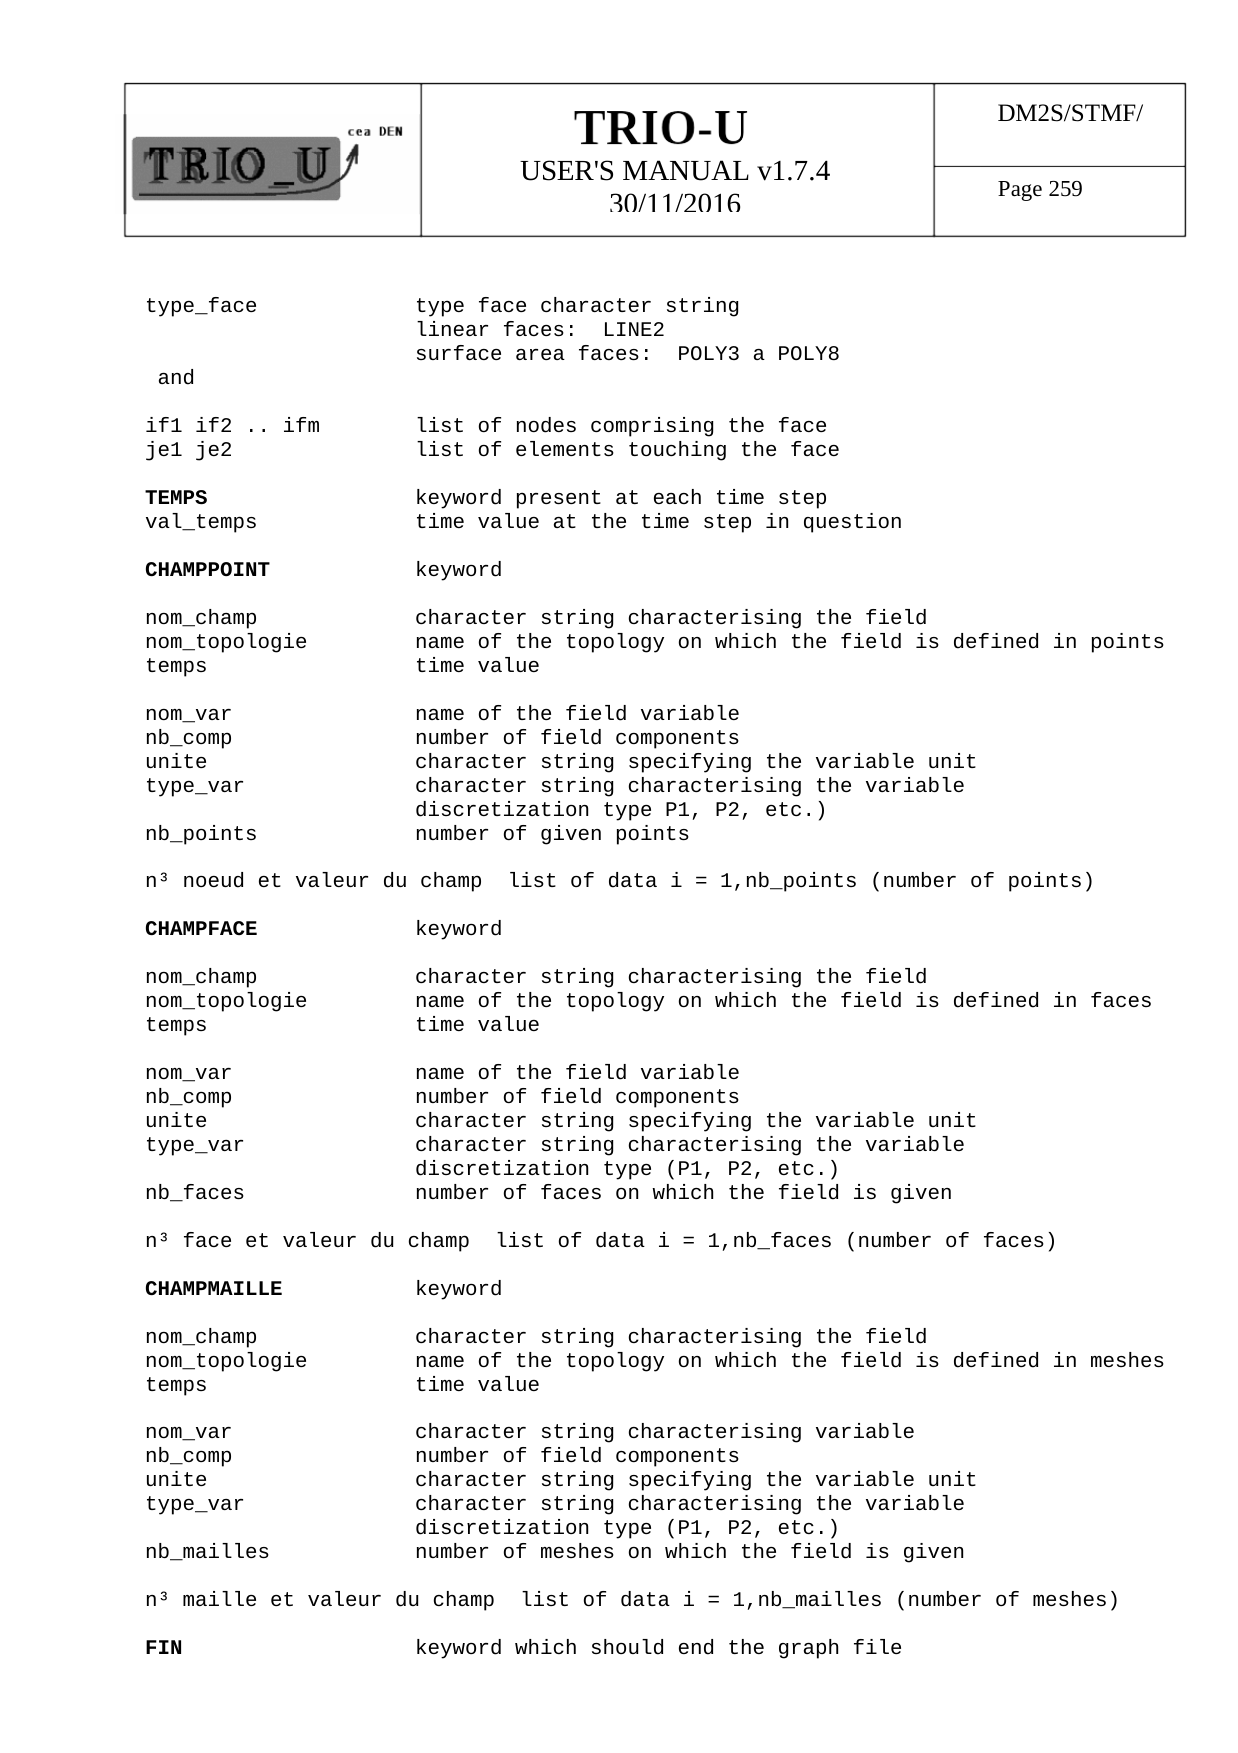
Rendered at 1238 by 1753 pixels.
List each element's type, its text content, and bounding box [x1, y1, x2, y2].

text surface area faces: POLY3 a POLY8 [115, 343, 1196, 367]
text if1 if2 .. ifm list of nodes comprising the face [115, 415, 1196, 439]
text TEMPS keyword present at each time step [115, 487, 1196, 511]
text discretization type (P1, P2, etc.) [115, 1158, 1196, 1182]
text discretization type (P1, P2, etc.) [115, 1517, 1196, 1541]
text nom_champ character string characterising the field [115, 966, 1196, 990]
text nb_comp number of field components [115, 727, 1196, 751]
text nom_topologie name of the topology on which the field is defined in meshes [115, 1349, 1196, 1373]
text je1 je2 list of elements touching the face [115, 439, 1196, 463]
text nb_comp number of field components [115, 1445, 1196, 1469]
text and [115, 367, 1196, 391]
text nb_faces number of faces on which the field is given [115, 1182, 1196, 1206]
text nom_champ character string characterising the field [115, 607, 1196, 631]
text unite character string specifying the variable unit [115, 1469, 1196, 1493]
text nom_var character string characterising variable [115, 1421, 1196, 1445]
text n³ face et valeur du champ list of data i = 1,nb_faces (number of faces) [115, 1230, 1196, 1254]
text nom_champ character string characterising the field [115, 1326, 1196, 1349]
text linear faces: LINE2 [115, 319, 1196, 343]
text nom_var name of the field variable [115, 703, 1196, 727]
text type_var character string characterising the variable [115, 1493, 1196, 1517]
text temps time value [115, 1014, 1196, 1038]
text n³ noeud et valeur du champ list of data i = 1,nb_points (number of points) [115, 870, 1196, 894]
text nb_mailles number of meshes on which the field is given [115, 1541, 1196, 1565]
text CHAMPMAILLE keyword [115, 1278, 1196, 1302]
text n³ maille et valeur du champ list of data i = 1,nb_mailles (number of meshes) [115, 1589, 1196, 1613]
text nom_var name of the field variable [115, 1062, 1196, 1086]
text FIN keyword which should end the graph file [115, 1637, 1196, 1661]
text type_var character string characterising the variable [115, 1134, 1196, 1158]
text nb_comp number of field components [115, 1086, 1196, 1110]
text CHAMPFACE keyword [115, 918, 1196, 942]
text discretization type P1, P2, etc.) [115, 798, 1196, 822]
text CHAMPPOINT keyword [115, 559, 1196, 583]
text nom_topologie name of the topology on which the field is defined in points [115, 631, 1196, 655]
text nb_points number of given points [115, 822, 1196, 846]
text type_face type face character string [115, 295, 1196, 319]
text val_temps time value at the time step in question [115, 511, 1196, 535]
text temps time value [115, 1373, 1196, 1397]
text unite character string specifying the variable unit [115, 1110, 1196, 1134]
text nom_topologie name of the topology on which the field is defined in faces [115, 990, 1196, 1014]
text unite character string specifying the variable unit [115, 751, 1196, 774]
text temps time value [115, 655, 1196, 679]
text type_var character string characterising the variable [115, 774, 1196, 798]
